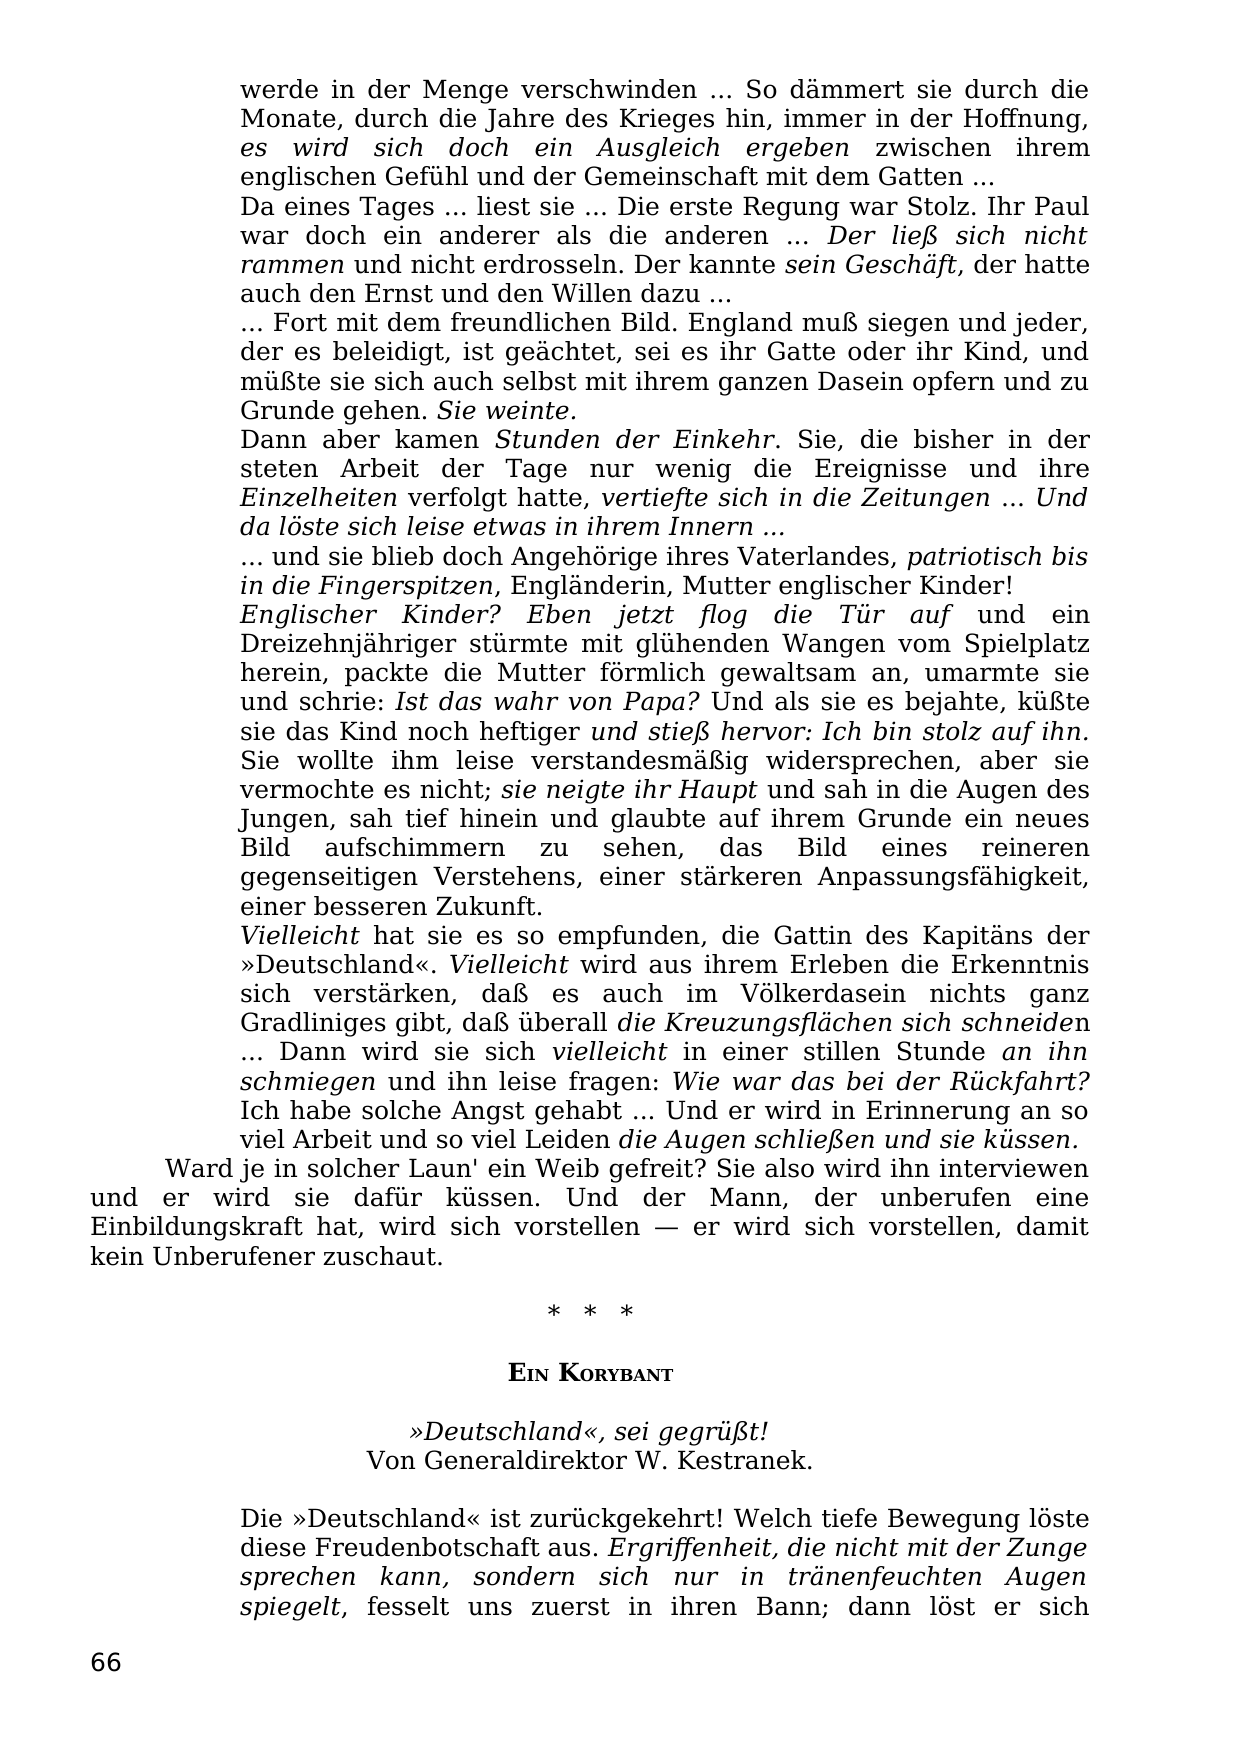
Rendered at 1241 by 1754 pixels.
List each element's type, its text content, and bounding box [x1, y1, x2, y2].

text Von Generaldirektor W. Kestranek. [90, 1446, 1091, 1475]
text Englischer Kinder? Eben jetzt flog die Tür auf und ein Dreizehnjähriger stürmte mit glühenden Wangen vom Spielplatz herein, packte die Mutter förmlich gewaltsam an, umarmte sie und schrie: Ist das wahr von Papa? Und als sie es bejahte, küßte sie das Kind noch heftiger und stieß hervor: Ich bin stolz auf ihn. Sie wollte ihm leise verstandesmäßig widersprechen, aber sie vermochte es nicht; sie neigte ihr Haupt und sah in die Augen des Jungen, sah tief hinein und glaubte auf ihrem Grunde ein neues Bild aufschimmern zu sehen, das Bild eines reineren gegenseitigen Verstehens, einer stärkeren Anpassungsfähigkeit, einer besseren Zukunft. [240, 600, 1091, 921]
text Da eines Tages ... liest sie ... Die erste Regung war Stolz. Ihr Paul war doch ein anderer als die anderen ... Der ließ sich nicht rammen und nicht erdrosseln. Der kannte sein Geschäft, der hatte auch den Ernst und den Willen dazu ... [240, 192, 1091, 308]
text ... und sie blieb doch Angehörige ihres Vaterlandes, patriotisch bis in die Fingerspitzen, Engländerin, Mutter englischer Kinder! [240, 542, 1091, 600]
text Ein Korybant [90, 1329, 1091, 1387]
text Vielleicht hat sie es so empfunden, die Gattin des Kapitäns der »Deutschland«. Vielleicht wird aus ihrem Erleben die Erkenntnis sich verstärken, daß es auch im Völkerdasein nichts ganz Gradliniges gibt, daß überall die Kreuzungsflächen sich schneiden ... Dann wird sie sich vielleicht in einer stillen Stunde an ihn schmiegen und ihn leise fragen: Wie war das bei der Rückfahrt? Ich habe solche Angst gehabt ... Und er wird in Erinnerung an so viel Arbeit und so viel Leiden die Augen schließen und sie küssen. [240, 921, 1091, 1154]
text Die »Deutschland« ist zurückgekehrt! Welch tiefe Bewegung löste diese Freudenbotschaft aus. Ergriffenheit, die nicht mit der Zunge sprechen kann, sondern sich nur in tränenfeuchten Augen spiegelt, fesselt uns zuerst in ihren Bann; dann löst er sich [240, 1504, 1091, 1621]
text Dann aber kamen Stunden der Einkehr. Sie, die bisher in der steten Arbeit der Tage nur wenig die Ereignisse und ihre Einzelheiten verfolgt hatte, vertiefte sich in die Zeitungen ... Und da löste sich leise etwas in ihrem Innern ... [240, 425, 1091, 542]
text werde in der Menge verschwinden ... So dämmert sie durch die Monate, durch die Jahre des Krieges hin, immer in der Hoffnung, es wird sich doch ein Ausgleich ergeben zwischen ihrem englischen Gefühl und der Gemeinschaft mit dem Gatten ... [240, 75, 1091, 192]
text * * * [90, 1300, 1091, 1329]
text Ward je in solcher Laun' ein Weib gefreit? Sie also wird ihn interviewen und er wird sie dafür küssen. Und der Mann, der unberufen eine Einbildungskraft hat, wird sich vorstellen — er wird sich vorstellen, damit kein Unberufener zuschaut. [90, 1154, 1091, 1271]
text »Deutschland«, sei gegrüßt! [90, 1417, 1091, 1446]
text ... Fort mit dem freundlichen Bild. England muß siegen und jeder, der es beleidigt, ist geächtet, sei es ihr Gatte oder ihr Kind, und müßte sie sich auch selbst mit ihrem ganzen Dasein opfern und zu Grunde gehen. Sie weinte. [240, 308, 1091, 425]
